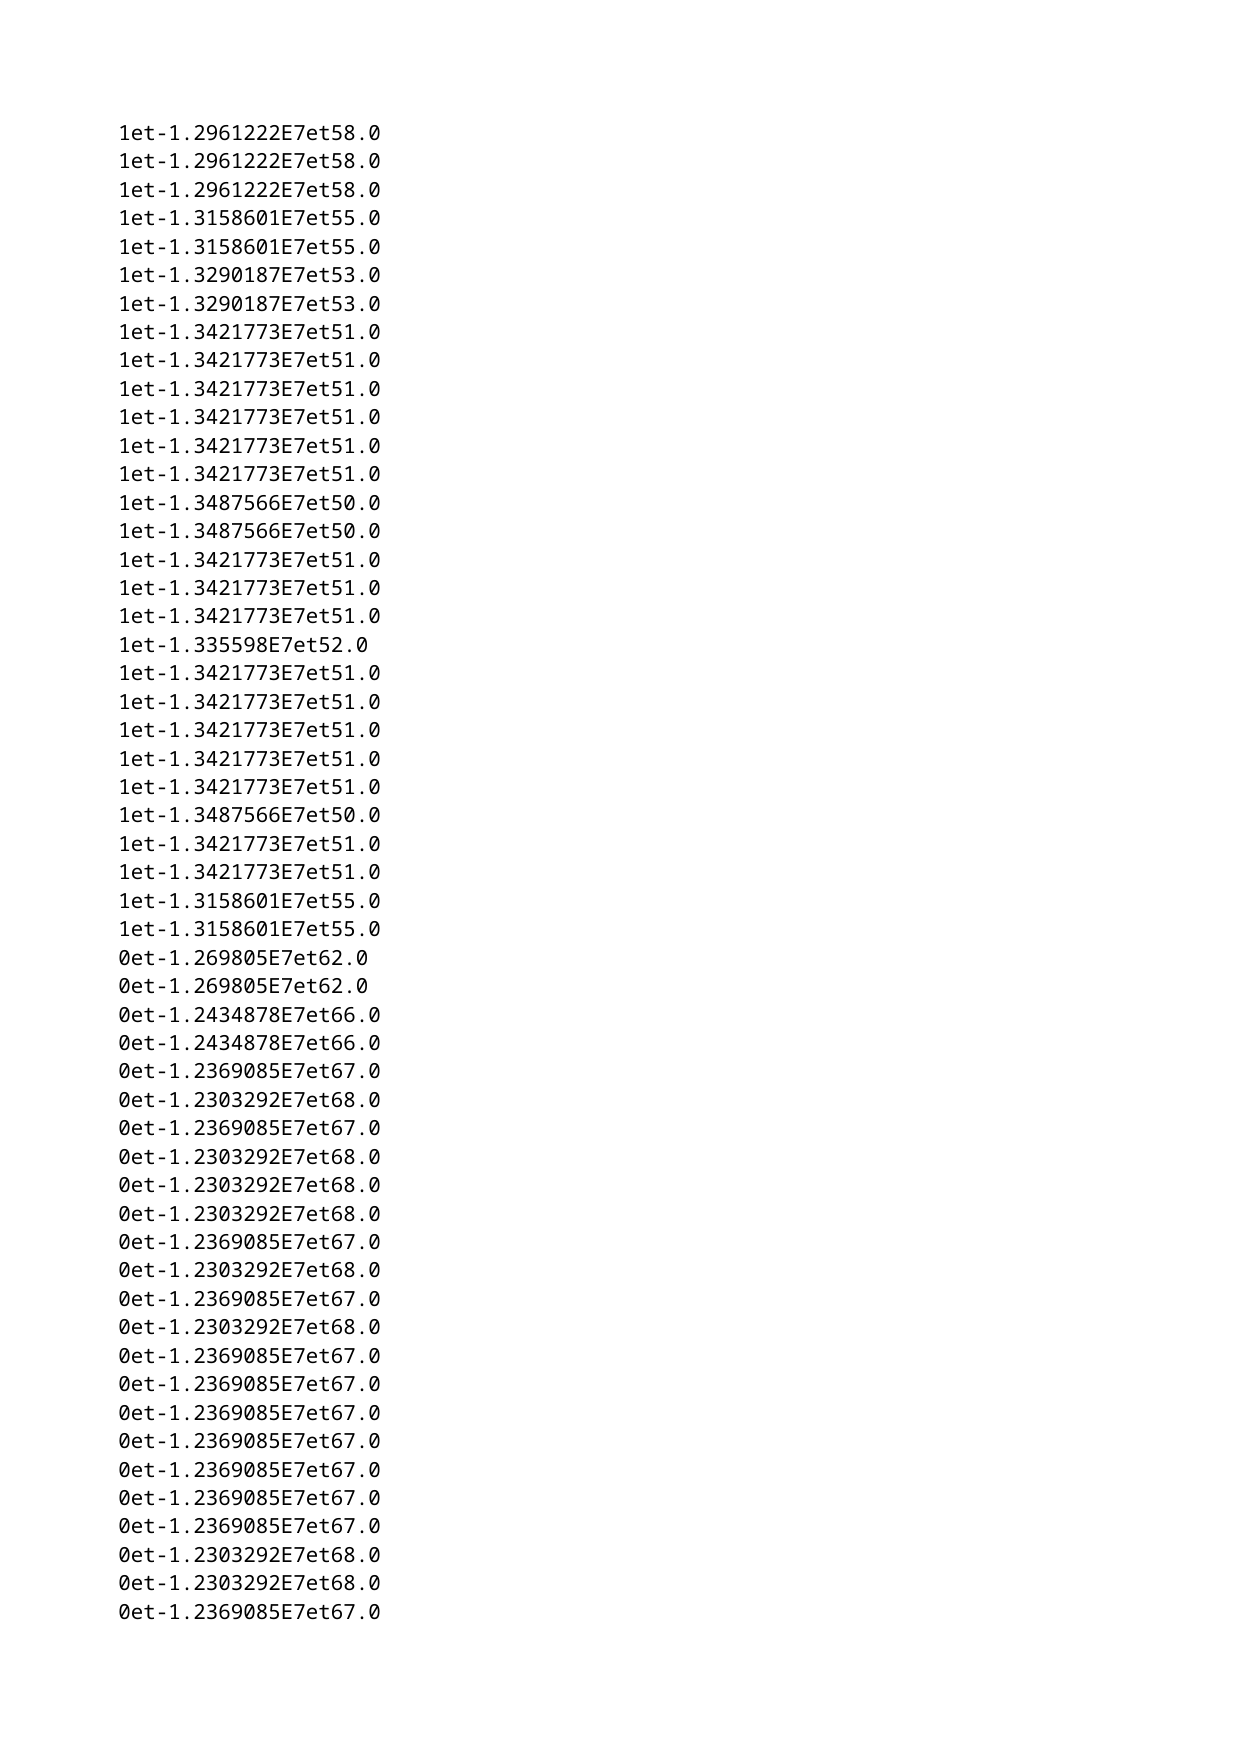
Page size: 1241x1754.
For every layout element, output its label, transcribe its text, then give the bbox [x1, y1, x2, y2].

text 1et-1.3290187E7et53.0 [118, 289, 1122, 317]
text 1et-1.2961222E7et58.0 [118, 147, 1122, 175]
text 1et-1.3421773E7et51.0 [118, 431, 1122, 459]
text 0et-1.2434878E7et66.0 [118, 1000, 1122, 1028]
text 0et-1.2369085E7et67.0 [118, 1284, 1122, 1312]
text 1et-1.3421773E7et51.0 [118, 602, 1122, 630]
text 1et-1.2961222E7et58.0 [118, 118, 1122, 147]
text 0et-1.2303292E7et68.0 [118, 1568, 1122, 1597]
text 0et-1.2369085E7et67.0 [118, 1426, 1122, 1455]
text 1et-1.3421773E7et51.0 [118, 374, 1122, 402]
text 1et-1.3158601E7et55.0 [118, 203, 1122, 232]
text 0et-1.2369085E7et67.0 [118, 1341, 1122, 1369]
text 1et-1.3421773E7et51.0 [118, 658, 1122, 687]
text 1et-1.3158601E7et55.0 [118, 232, 1122, 260]
text 0et-1.2303292E7et68.0 [118, 1540, 1122, 1568]
text 1et-1.3421773E7et51.0 [118, 573, 1122, 602]
text 1et-1.3421773E7et51.0 [118, 772, 1122, 801]
text 1et-1.3421773E7et51.0 [118, 402, 1122, 431]
text 0et-1.2369085E7et67.0 [118, 1483, 1122, 1512]
text 0et-1.2303292E7et68.0 [118, 1199, 1122, 1227]
text 0et-1.2369085E7et67.0 [118, 1057, 1122, 1085]
text 0et-1.2303292E7et68.0 [118, 1170, 1122, 1199]
text 1et-1.3421773E7et51.0 [118, 744, 1122, 772]
text 1et-1.3487566E7et50.0 [118, 488, 1122, 516]
text 0et-1.2369085E7et67.0 [118, 1227, 1122, 1256]
text 1et-1.3421773E7et51.0 [118, 317, 1122, 346]
text 0et-1.2369085E7et67.0 [118, 1512, 1122, 1540]
text 0et-1.2303292E7et68.0 [118, 1085, 1122, 1113]
text 1et-1.2961222E7et58.0 [118, 175, 1122, 203]
text 0et-1.2369085E7et67.0 [118, 1369, 1122, 1398]
text 0et-1.269805E7et62.0 [118, 971, 1122, 1000]
text 1et-1.3421773E7et51.0 [118, 346, 1122, 374]
text 1et-1.3421773E7et51.0 [118, 829, 1122, 857]
text 1et-1.3158601E7et55.0 [118, 914, 1122, 943]
text 0et-1.2369085E7et67.0 [118, 1398, 1122, 1426]
text 1et-1.3487566E7et50.0 [118, 801, 1122, 829]
text 0et-1.2369085E7et67.0 [118, 1597, 1122, 1625]
text 0et-1.2434878E7et66.0 [118, 1028, 1122, 1057]
text 1et-1.3421773E7et51.0 [118, 687, 1122, 715]
text 0et-1.2369085E7et67.0 [118, 1455, 1122, 1483]
text 0et-1.269805E7et62.0 [118, 943, 1122, 971]
text 0et-1.2303292E7et68.0 [118, 1312, 1122, 1341]
text 1et-1.3421773E7et51.0 [118, 857, 1122, 886]
text 0et-1.2369085E7et67.0 [118, 1113, 1122, 1142]
text 1et-1.3421773E7et51.0 [118, 715, 1122, 744]
text 1et-1.3487566E7et50.0 [118, 516, 1122, 545]
text 1et-1.3421773E7et51.0 [118, 545, 1122, 573]
text 1et-1.3421773E7et51.0 [118, 459, 1122, 488]
text 1et-1.3158601E7et55.0 [118, 886, 1122, 914]
text 1et-1.3290187E7et53.0 [118, 260, 1122, 289]
text 1et-1.335598E7et52.0 [118, 630, 1122, 658]
text 0et-1.2303292E7et68.0 [118, 1256, 1122, 1284]
text 0et-1.2303292E7et68.0 [118, 1142, 1122, 1170]
